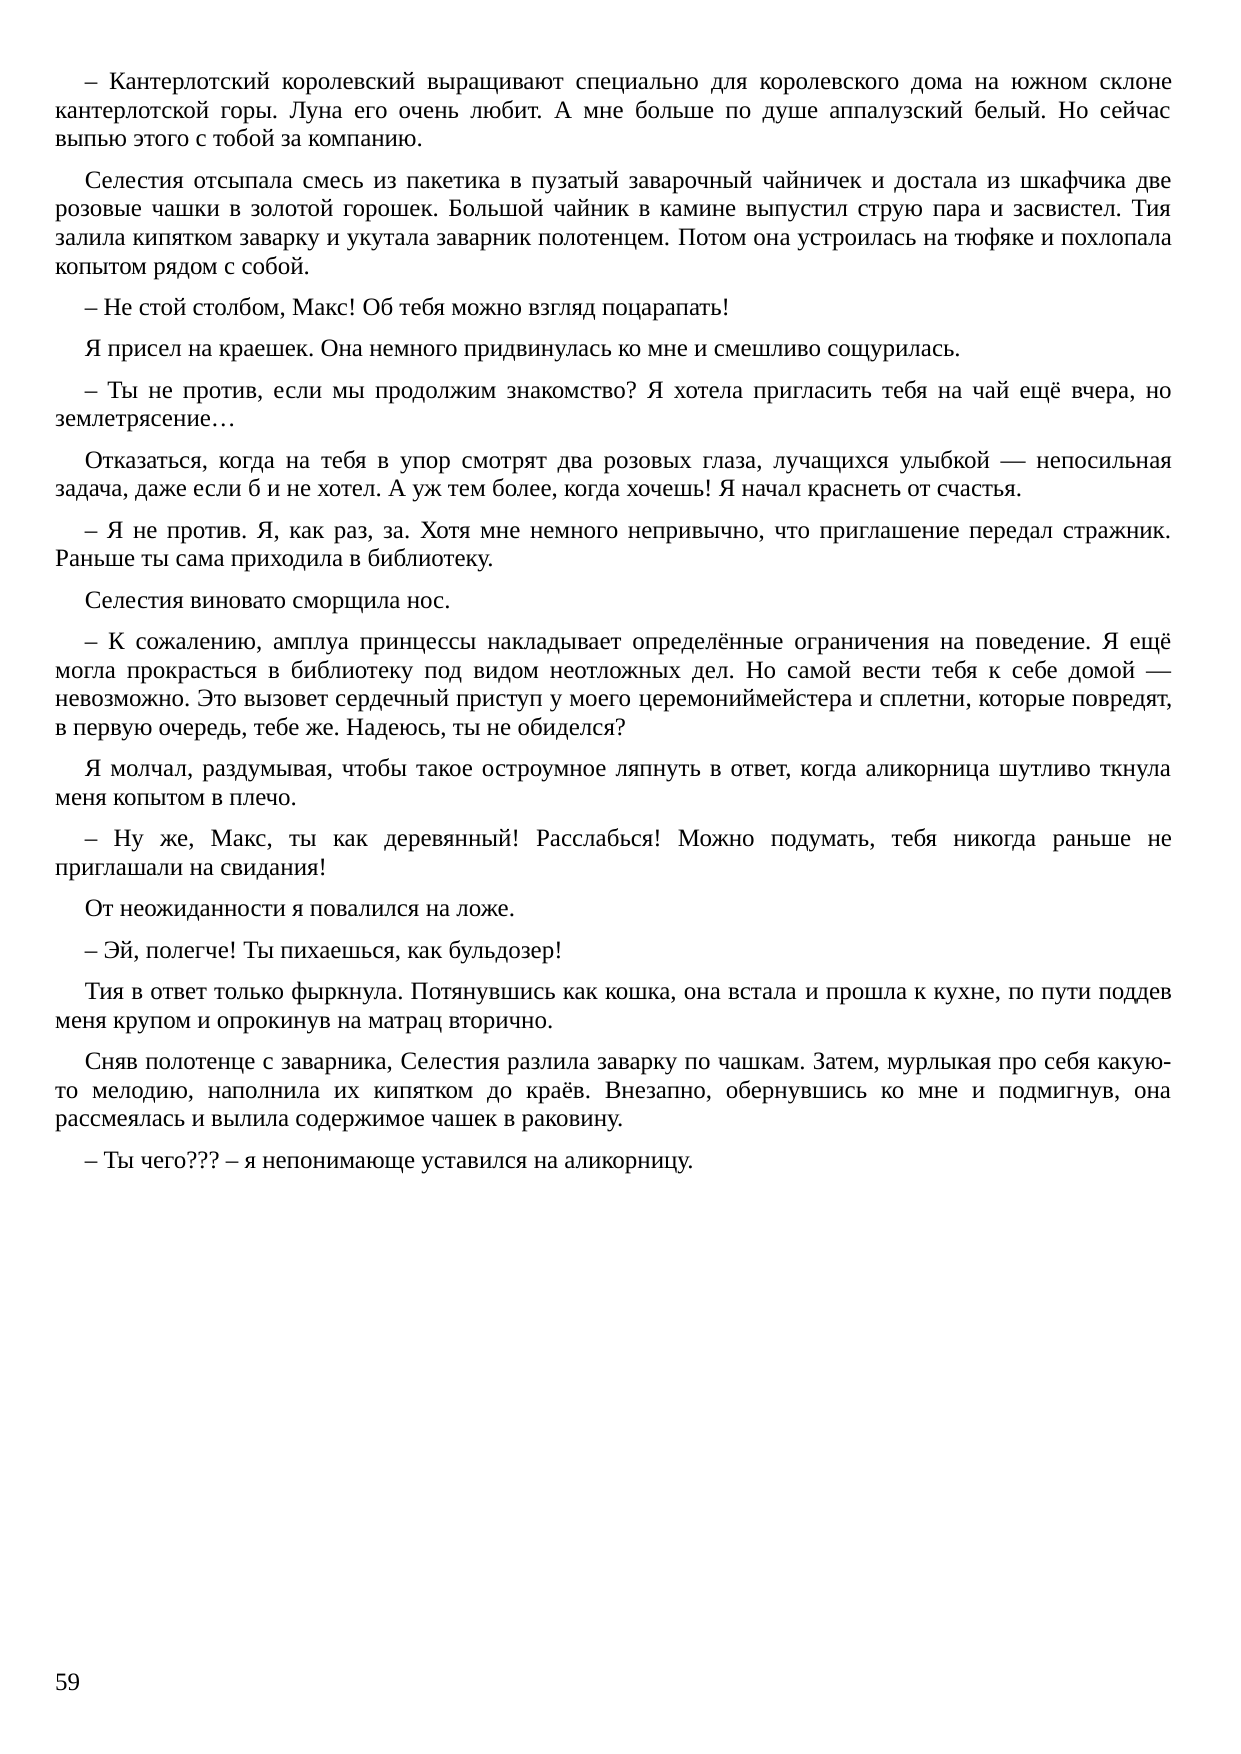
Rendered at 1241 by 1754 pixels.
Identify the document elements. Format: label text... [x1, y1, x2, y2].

text – Кантерлотский королевский выращивают специально для королевского дома на южном склоне кантерлотской горы. Луна его очень любит. А мне больше по душе аппалузский белый. Но сейчас выпью этого с тобой за компанию. [55, 66, 1173, 152]
text – Ты чего??? – я непонимающе уставился на аликорницу. [55, 1145, 1173, 1173]
text – К сожалению, амплуа принцессы накладывает определённые ограничения на поведение. Я ещё могла прокрасться в библиотеку под видом неотложных дел. Но самой вести тебя к себе домой — невозможно. Это вызовет сердечный приступ у моего церемониймейстера и сплетни, которые повредят, в первую очередь, тебе же. Надеюсь, ты не обиделся? [55, 626, 1173, 741]
text – Эй, полегче! Ты пихаешься, как бульдозер! [55, 935, 1173, 963]
text – Не стой столбом, Макс! Об тебя можно взгляд поцарапать! [55, 292, 1173, 321]
text – Ну же, Макс, ты как деревянный! Расслабься! Можно подумать, тебя никогда раньше не приглашали на свидания! [55, 823, 1173, 881]
text Я присел на краешек. Она немного придвинулась ко мне и смешливо сощурилась. [55, 333, 1173, 362]
text Отказаться, когда на тебя в упор смотрят два розовых глаза, лучащихся улыбкой — непосильная задача, даже если б и не хотел. А уж тем более, когда хочешь! Я начал краснеть от счастья. [55, 445, 1173, 502]
text Я молчал, раздумывая, чтобы такое остроумное ляпнуть в ответ, когда аликорница шутливо ткнула меня копытом в плечо. [55, 753, 1173, 811]
text – Ты не против, если мы продолжим знакомство? Я хотела пригласить тебя на чай ещё вчера, но землетрясение… [55, 375, 1173, 432]
text – Я не против. Я, как раз, за. Хотя мне немного непривычно, что приглашение передал стражник. Раньше ты сама приходила в библиотеку. [55, 515, 1173, 572]
text Сняв полотенце с заварника, Селестия разлила заварку по чашкам. Затем, мурлыкая про себя какую-то мелодию, наполнила их кипятком до краёв. Внезапно, обернувшись ко мне и подмигнув, она рассмеялась и вылила содержимое чашек в раковину. [55, 1046, 1173, 1132]
text Тия в ответ только фыркнула. Потянувшись как кошка, она встала и прошла к кухне, по пути поддев меня крупом и опрокинув на матрац вторично. [55, 976, 1173, 1033]
text От неожиданности я повалился на ложе. [55, 893, 1173, 922]
text Селестия виновато сморщила нос. [55, 585, 1173, 613]
text Селестия отсыпала смесь из пакетика в пузатый заварочный чайничек и достала из шкафчика две розовые чашки в золотой горошек. Большой чайник в камине выпустил струю пара и засвистел. Тия залила кипятком заварку и укутала заварник полотенцем. Потом она устроилась на тюфяке и похлопала копытом рядом с собой. [55, 165, 1173, 280]
